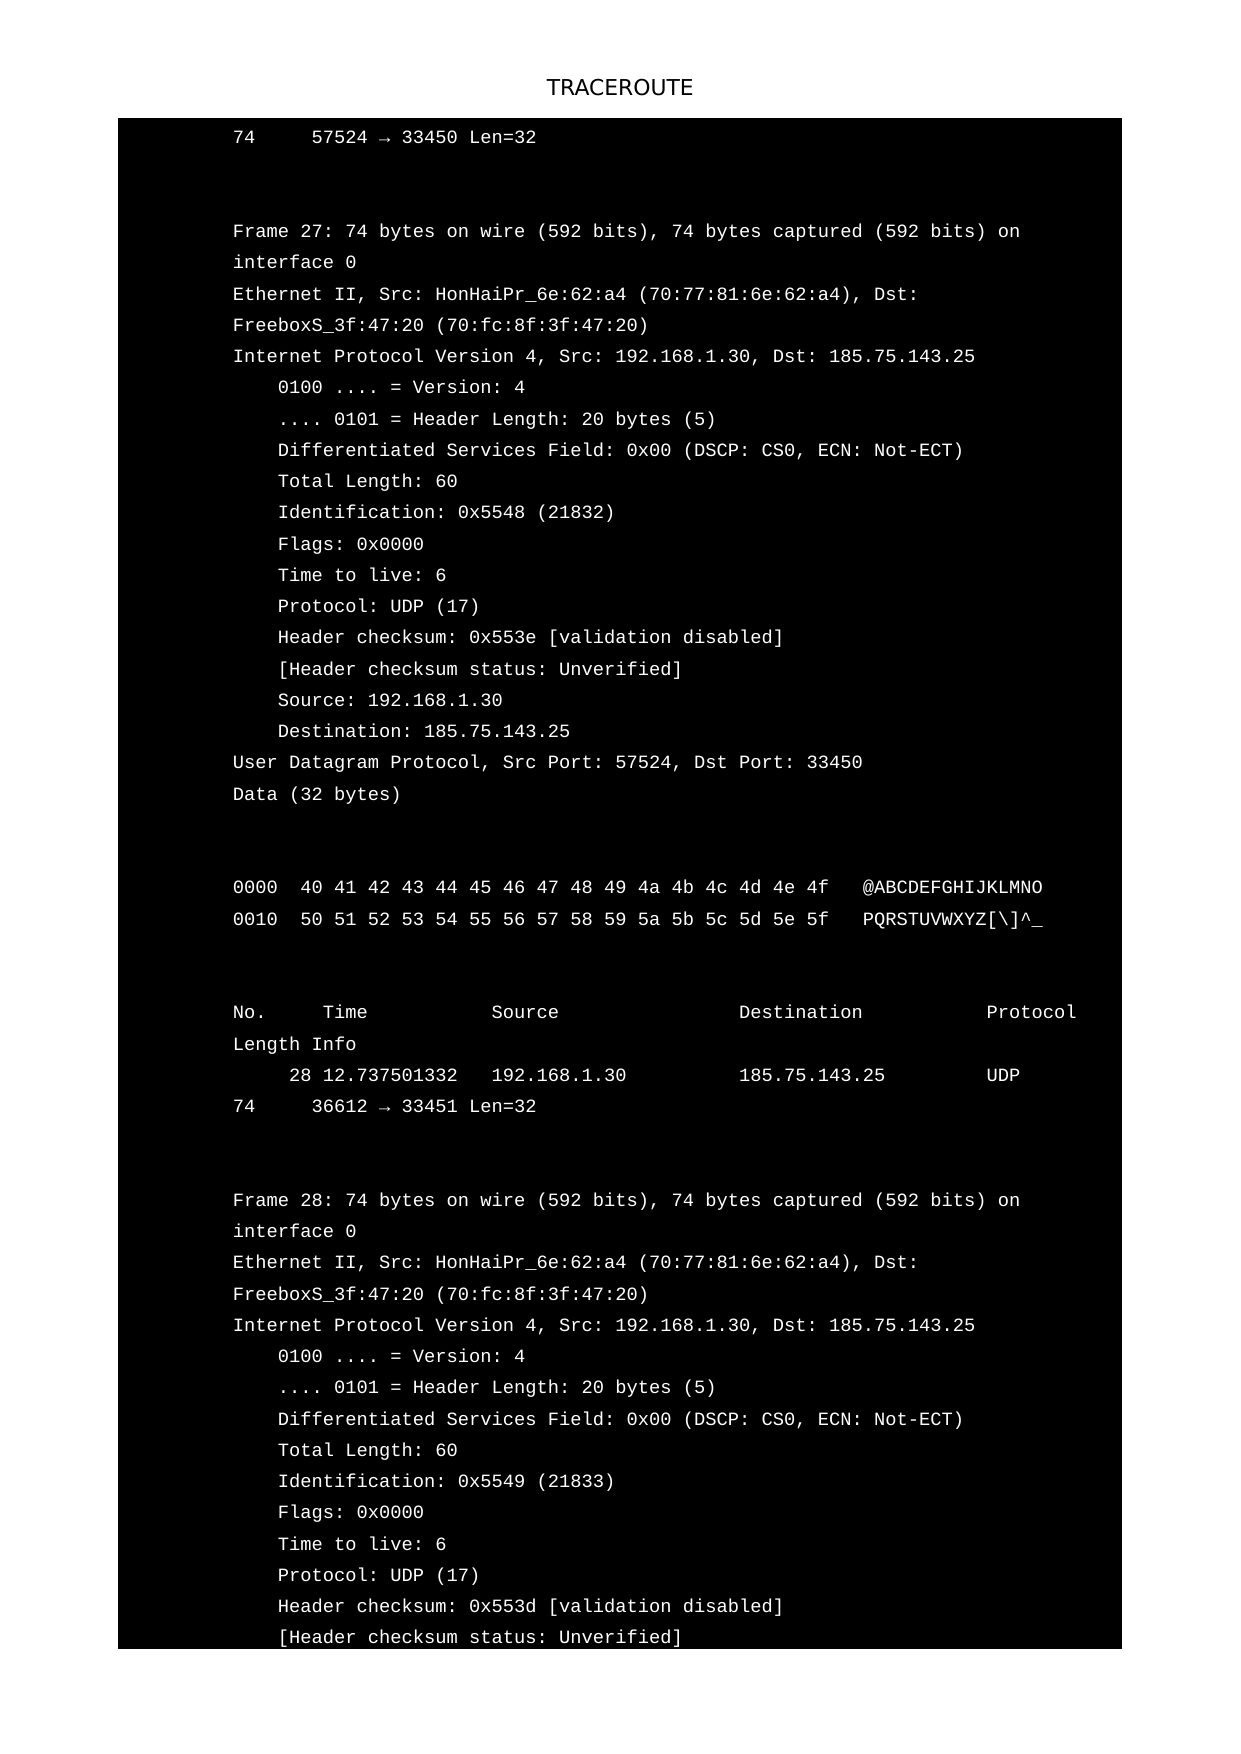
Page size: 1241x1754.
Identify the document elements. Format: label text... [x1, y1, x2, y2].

table_cell User Datagram Protocol, Src Port: 57524, Dst Port: 33450 [217, 743, 1122, 774]
table_cell Header checksum: 0x553e [validation disabled] [217, 618, 1122, 649]
table_cell [118, 274, 217, 337]
table_cell 0000 40 41 42 43 44 45 46 47 48 49 4a 4b 4c 4d 4e 4f @ABCDEFGHIJKLMNO [217, 868, 1122, 899]
table_cell No. Time Source Destination Protocol Length Info [217, 993, 1122, 1056]
table_cell [217, 149, 1122, 212]
table_cell .... 0101 = Header Length: 20 bytes (5) [217, 1368, 1122, 1399]
table_cell [118, 1524, 217, 1556]
table_cell Protocol: UDP (17) [217, 1556, 1122, 1587]
table_cell Protocol: UDP (17) [217, 587, 1122, 618]
table_cell [118, 337, 217, 368]
table_cell Frame 28: 74 bytes on wire (592 bits), 74 bytes captured (592 bits) on interface 0 [217, 1181, 1122, 1243]
table_cell Total Length: 60 [217, 462, 1122, 493]
table_cell [217, 931, 1122, 993]
table_cell Internet Protocol Version 4, Src: 192.168.1.30, Dst: 185.75.143.25 [217, 337, 1122, 368]
table_cell [118, 431, 217, 462]
table_cell [118, 774, 217, 806]
table_cell [118, 118, 217, 149]
table_cell [118, 993, 217, 1056]
table_cell Source: 192.168.1.30 [217, 681, 1122, 712]
table_cell Ethernet II, Src: HonHaiPr_6e:62:a4 (70:77:81:6e:62:a4), Dst: FreeboxS_3f:47:20 (70:fc:8f:3f:47:20) [217, 1243, 1122, 1306]
table_cell [118, 1431, 217, 1462]
table_cell [118, 399, 217, 431]
table_cell Time to live: 6 [217, 556, 1122, 587]
table_cell [118, 618, 217, 649]
table_cell [118, 149, 217, 212]
table_cell [118, 1056, 217, 1118]
table_cell [118, 212, 217, 274]
table_cell [118, 681, 217, 712]
table_cell [Header checksum status: Unverified] [217, 1618, 1122, 1649]
table_cell [118, 868, 217, 899]
table_cell Header checksum: 0x553d [validation disabled] [217, 1587, 1122, 1618]
table_cell Frame 27: 74 bytes on wire (592 bits), 74 bytes captured (592 bits) on interface 0 [217, 212, 1122, 274]
table_cell [118, 1243, 217, 1306]
table_cell [Header checksum status: Unverified] [217, 649, 1122, 681]
table_cell [118, 1306, 217, 1337]
table_cell Flags: 0x0000 [217, 524, 1122, 556]
table_cell Destination: 185.75.143.25 [217, 712, 1122, 743]
table_cell [118, 1556, 217, 1587]
table_cell Identification: 0x5548 (21832) [217, 493, 1122, 524]
table_cell [118, 806, 217, 868]
table_cell 0100 .... = Version: 4 [217, 1337, 1122, 1368]
table_cell 74 57524 → 33450 Len=32 [217, 118, 1122, 149]
table_cell Data (32 bytes) [217, 774, 1122, 806]
table_cell [217, 1118, 1122, 1181]
table_cell [118, 743, 217, 774]
table_cell Ethernet II, Src: HonHaiPr_6e:62:a4 (70:77:81:6e:62:a4), Dst: FreeboxS_3f:47:20 (70:fc:8f:3f:47:20) [217, 274, 1122, 337]
table_cell [118, 1118, 217, 1181]
table_cell [118, 1493, 217, 1524]
table_cell [118, 1399, 217, 1431]
table_cell [118, 1181, 217, 1243]
table_cell [118, 931, 217, 993]
table_cell [118, 1368, 217, 1399]
table_cell [118, 1462, 217, 1493]
table_cell [217, 806, 1122, 868]
table_cell [118, 462, 217, 493]
table_cell .... 0101 = Header Length: 20 bytes (5) [217, 399, 1122, 431]
table_cell Identification: 0x5549 (21833) [217, 1462, 1122, 1493]
table_cell [118, 524, 217, 556]
table_cell [118, 712, 217, 743]
table_cell [118, 493, 217, 524]
table_cell [118, 1587, 217, 1618]
table_cell 0010 50 51 52 53 54 55 56 57 58 59 5a 5b 5c 5d 5e 5f PQRSTUVWXYZ[\]^_ [217, 899, 1122, 931]
table_cell [118, 649, 217, 681]
table_cell [118, 556, 217, 587]
table_cell Differentiated Services Field: 0x00 (DSCP: CS0, ECN: Not-ECT) [217, 431, 1122, 462]
table_cell Internet Protocol Version 4, Src: 192.168.1.30, Dst: 185.75.143.25 [217, 1306, 1122, 1337]
table_cell 28 12.737501332 192.168.1.30 185.75.143.25 UDP 74 36612 → 33451 Len=32 [217, 1056, 1122, 1118]
table_cell Time to live: 6 [217, 1524, 1122, 1556]
table_cell [118, 368, 217, 399]
table_cell [118, 1618, 217, 1649]
table_cell Flags: 0x0000 [217, 1493, 1122, 1524]
table_cell Differentiated Services Field: 0x00 (DSCP: CS0, ECN: Not-ECT) [217, 1399, 1122, 1431]
table_cell [118, 899, 217, 931]
table_cell [118, 1337, 217, 1368]
table_cell Total Length: 60 [217, 1431, 1122, 1462]
table_cell 0100 .... = Version: 4 [217, 368, 1122, 399]
table_cell [118, 587, 217, 618]
